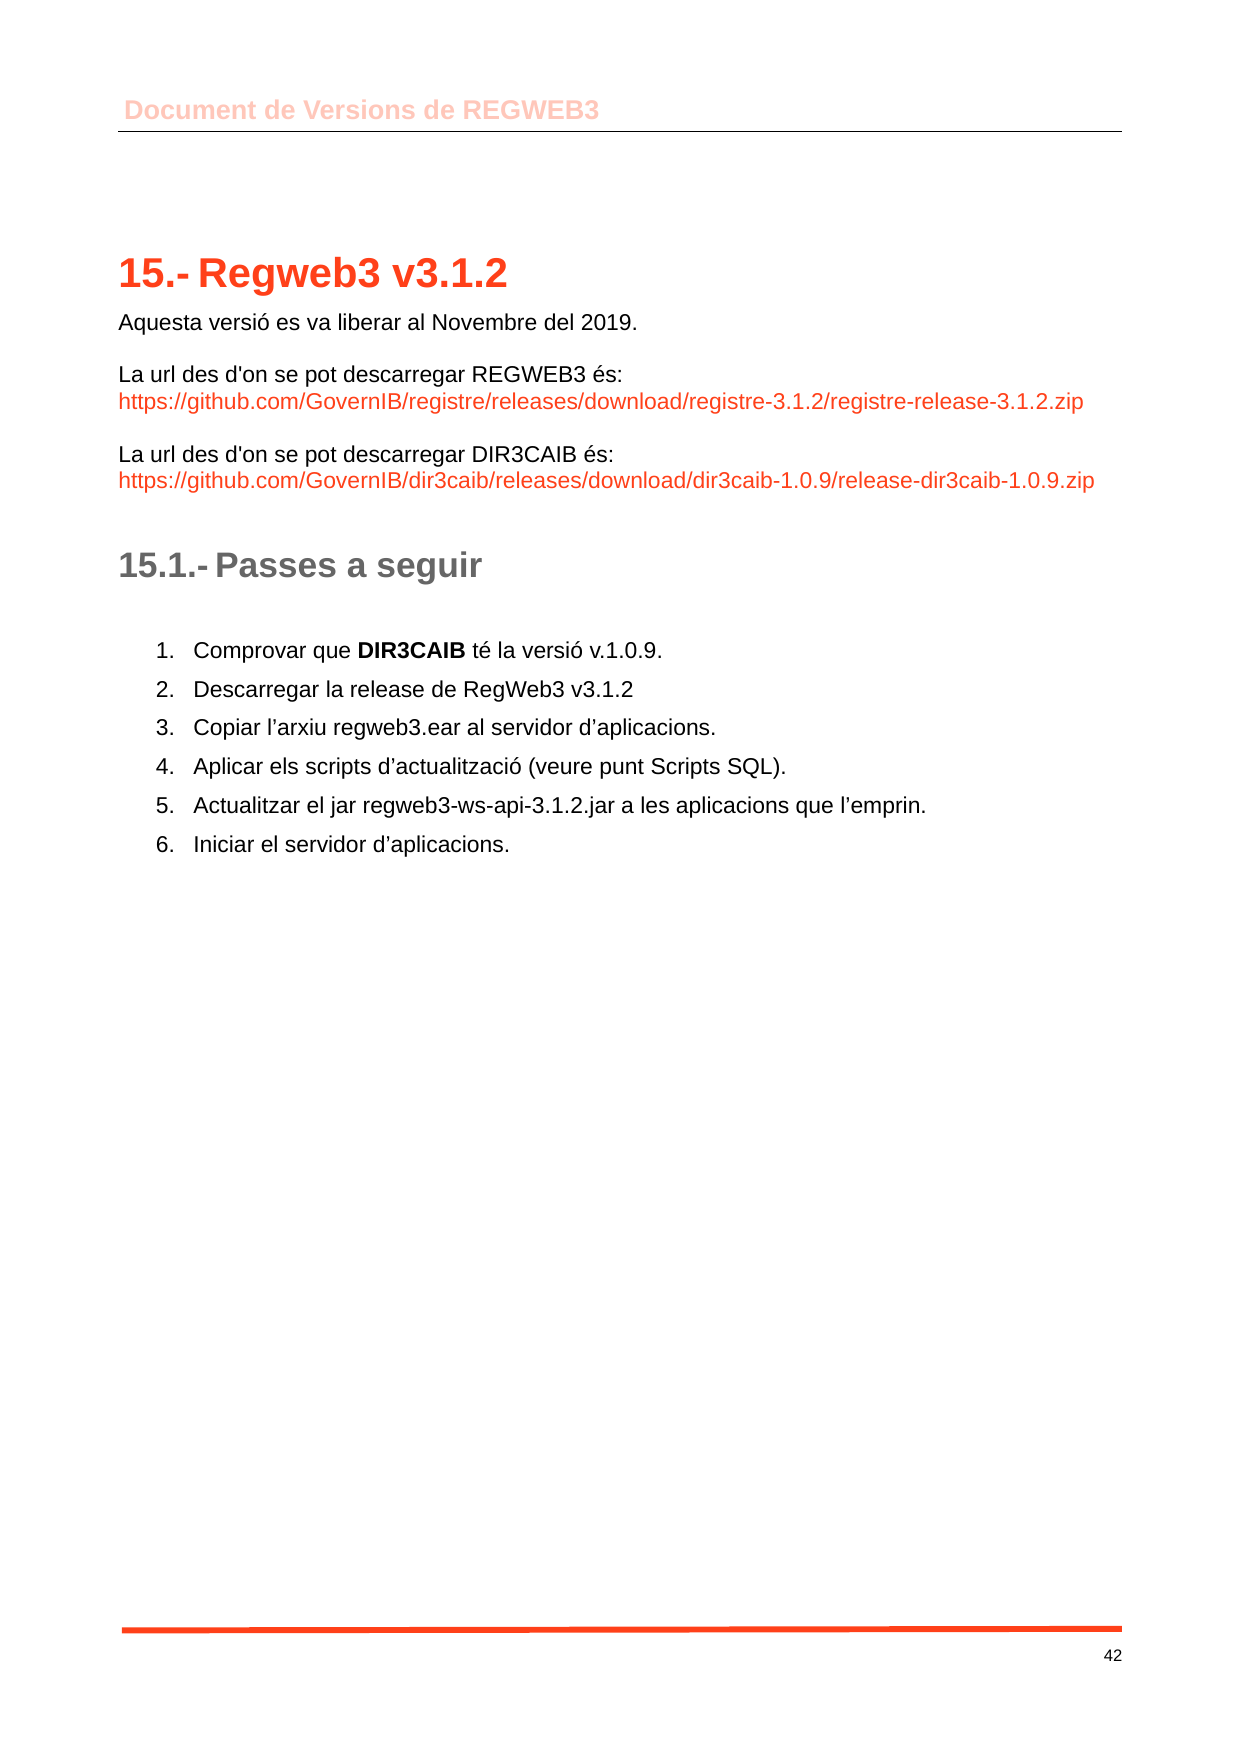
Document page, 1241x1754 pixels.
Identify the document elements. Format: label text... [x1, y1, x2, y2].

text La url des d'on se pot descarregar DIR3CAIB és: [118, 441, 1122, 467]
text Aquesta versió es va liberar al Novembre del 2019. [118, 309, 1122, 335]
subtitle Passes a seguir [118, 544, 1122, 585]
list Iniciar el servidor d’aplicacions. [156, 831, 1122, 857]
list Actualitzar el jar regweb3-ws-api-3.1.2.jar a les aplicacions que l’emprin. [156, 792, 1122, 818]
text https://github.com/GovernIB/registre/releases/download/registre-3.1.2/registre-release-3.1.2.zip [118, 388, 1122, 414]
text https://github.com/GovernIB/dir3caib/releases/download/dir3caib-1.0.9/release-dir3caib-1.0.9.zip [118, 467, 1122, 493]
text La url des d'on se pot descarregar REGWEB3 és: [118, 361, 1122, 388]
list Aplicar els scripts d’actualització (veure punt Scripts SQL). [156, 753, 1122, 779]
list Descarregar la release de RegWeb3 v3.1.2 [156, 676, 1122, 702]
list Copiar l’arxiu regweb3.ear al servidor d’aplicacions. [156, 714, 1122, 741]
list Comprovar que DIR3CAIB té la versió v.1.0.9. [156, 637, 1122, 663]
subtitle Regweb3 v3.1.2 [118, 248, 1122, 296]
